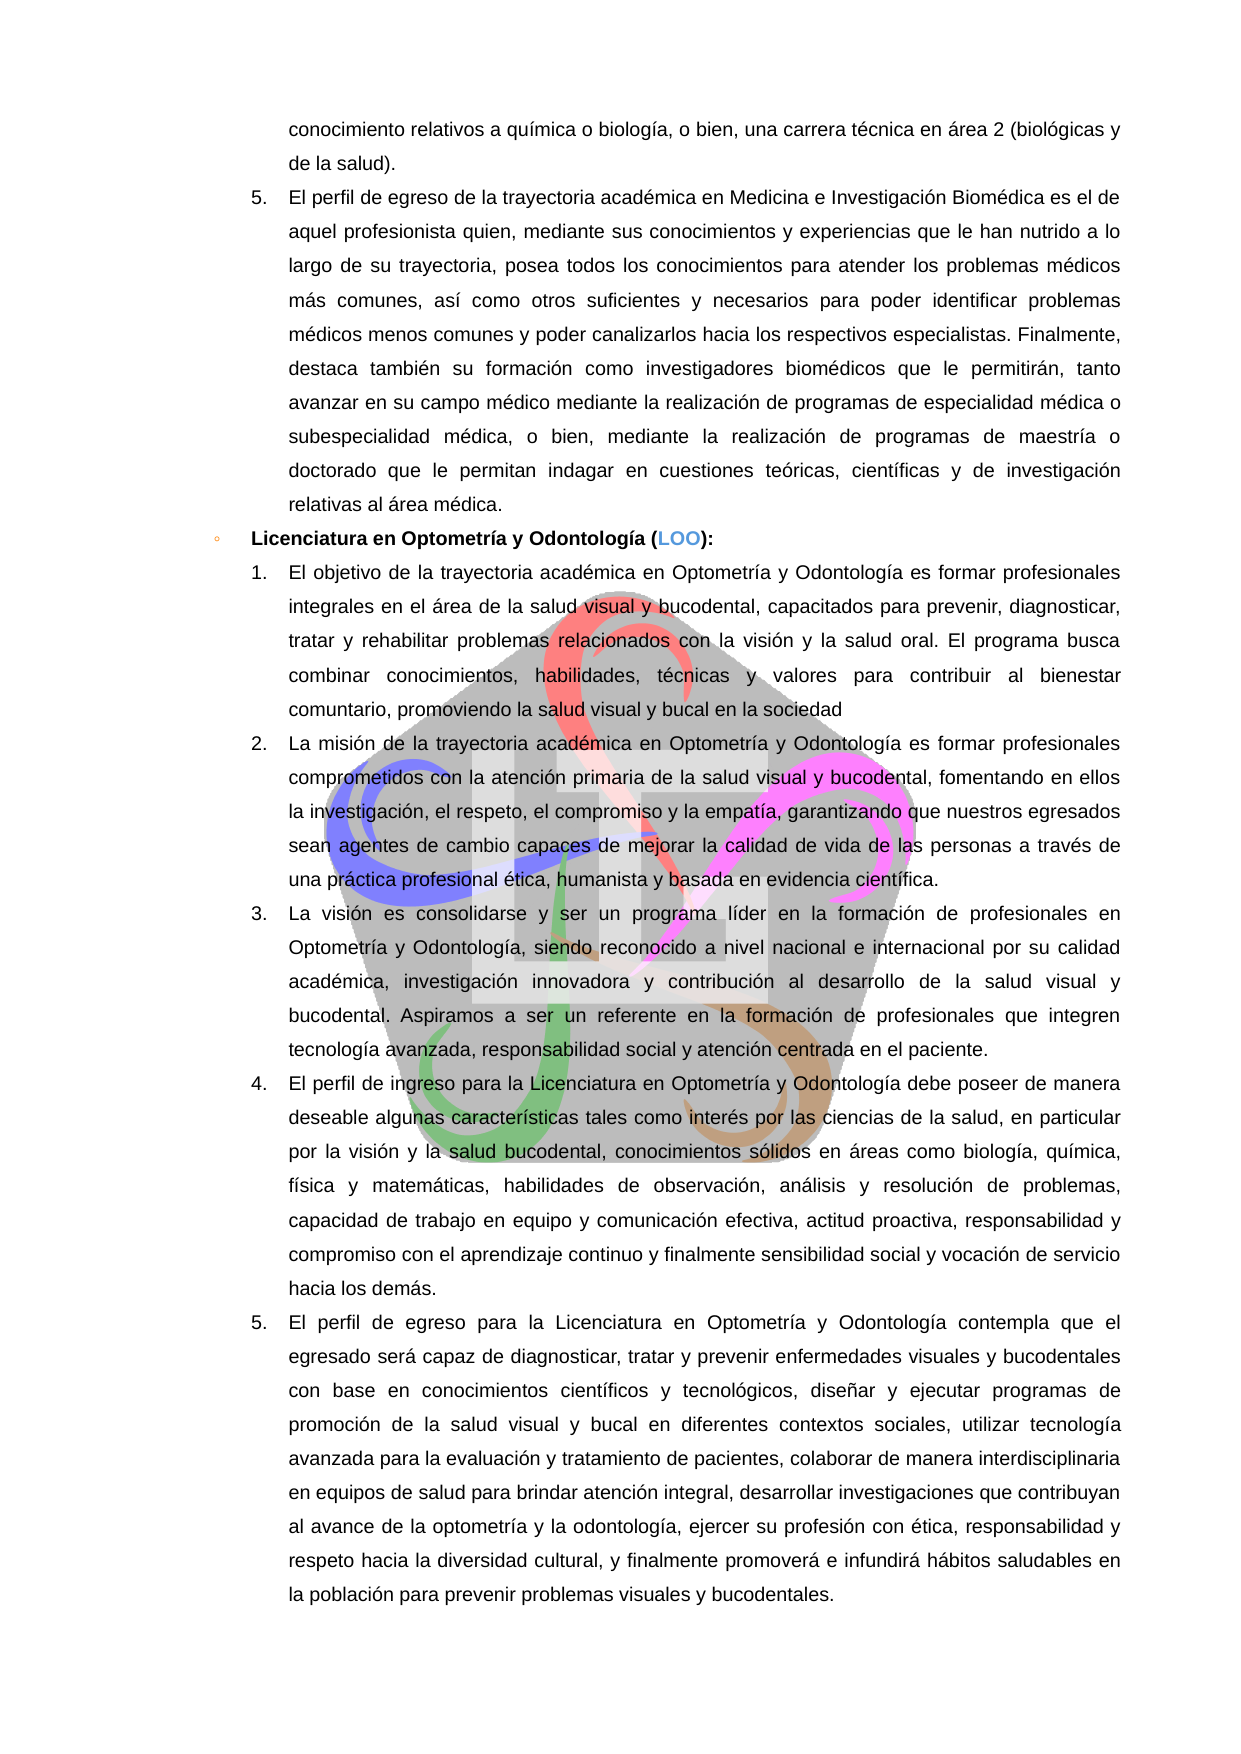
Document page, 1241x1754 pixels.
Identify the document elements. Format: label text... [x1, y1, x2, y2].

list conocimiento relativos a química o biología, o bien, una carrera técnica en área 2 (biológicas y de la salud). [251, 118, 1122, 175]
list La visión es consolidarse y ser un programa líder en la formación de profesionales en Optometría y Odontología, siendo reconocido a nivel nacional e internacional por su calidad académica, investigación innovadora y contribución al desarrollo de la salud visual y bucodental. Aspiramos a ser un referente en la formación de profesionales que integren tecnología avanzada, responsabilidad social y atención centrada en el paciente. [251, 902, 1122, 1061]
picture [324, 1061, 916, 1072]
list El perfil de egreso para la Licenciatura en Optometría y Odontología contempla que el egresado será capaz de diagnosticar, tratar y prevenir enfermedades visuales y bucodentales con base en conocimientos científicos y tecnológicos, diseñar y ejecutar programas de promoción de la salud visual y bucal en diferentes contextos sociales, utilizar tecnología avanzada para la evaluación y tratamiento de pacientes, colaborar de manera interdisciplinaria en equipos de salud para brindar atención integral, desarrollar investigaciones que contribuyan al avance de la optometría y la odontología, ejercer su profesión con ética, responsabilidad y respeto hacia la diversidad cultural, y finalmente promoverá e infundirá hábitos saludables en la población para prevenir problemas visuales y bucodentales. [251, 1311, 1122, 1606]
list La misión de la trayectoria académica en Optometría y Odontología es formar profesionales comprometidos con la atención primaria de la salud visual y bucodental, fomentando en ellos la investigación, el respeto, el compromiso y la empatía, garantizando que nuestros egresados sean agentes de cambio capaces de mejorar la calidad de vida de las personas a través de una práctica profesional ética, humanista y basada en evidencia científica. [251, 732, 1122, 891]
picture [324, 720, 916, 732]
picture [324, 891, 916, 902]
list El perfil de egreso de la trayectoria académica en Medicina e Investigación Biomédica es el de aquel profesionista quien, mediante sus conocimientos y experiencias que le han nutrido a lo largo de su trayectoria, posea todos los conocimientos para atender los problemas médicos más comunes, así como otros suficientes y necesarios para poder identificar problemas médicos menos comunes y poder canalizarlos hacia los respectivos especialistas. Finalmente, destaca también su formación como investigadores biomédicos que le permitirán, tanto avanzar en su campo médico mediante la realización de programas de especialidad médica o subespecialidad médica, o bien, mediante la realización de programas de maestría o doctorado que le permitan indagar en cuestiones teóricas, científicas y de investigación relativas al área médica. [251, 186, 1122, 516]
list Licenciatura en Optometría y Odontología (LOO): [213, 527, 1122, 550]
list El perfil de ingreso para la Licenciatura en Optometría y Odontología debe poseer de manera deseable algunas características tales como interés por las ciencias de la salud, en particular por la visión y la salud bucodental, conocimientos sólidos en áreas como biología, química, física y matemáticas, habilidades de observación, análisis y resolución de problemas, capacidad de trabajo en equipo y comunicación efectiva, actitud proactiva, responsabilidad y compromiso con el aprendizaje continuo y finalmente sensibilidad social y vocación de servicio hacia los demás. [251, 1072, 1122, 1299]
list El objetivo de la trayectoria académica en Optometría y Odontología es formar profesionales integrales en el área de la salud visual y bucodental, capacitados para prevenir, diagnosticar, tratar y rehabilitar problemas relacionados con la visión y la salud oral. El programa busca combinar conocimientos, habilidades, técnicas y valores para contribuir al bienestar comuntario, promoviendo la salud visual y bucal en la sociedad [251, 561, 1122, 720]
